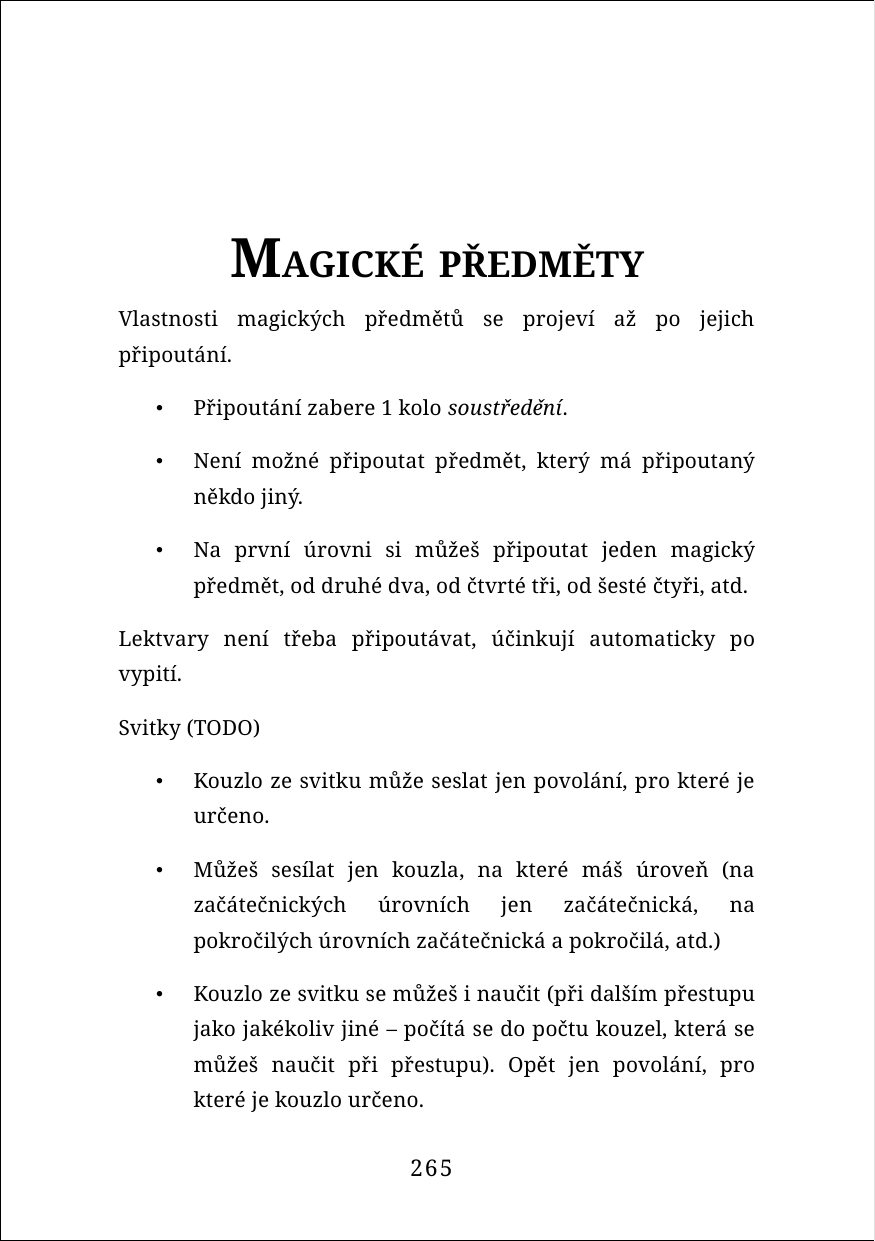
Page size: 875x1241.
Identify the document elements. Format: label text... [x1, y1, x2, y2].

text Lektvary není třeba připoutávat, účinkují automaticky po vypití. [118, 624, 756, 688]
list Kouzlo ze svitku může seslat jen povolání, pro které je určeno. [156, 766, 756, 830]
text Vlastnosti magických předmětů se projeví až po jejich připoutání. [118, 304, 756, 368]
text Svitky (TODO) [118, 713, 756, 741]
list Není možné připoutat předmět, který má připoutaný někdo jiný. [156, 447, 756, 511]
list Na první úrovni si můžeš připoutat jeden magický předmět, od druhé dva, od čtvrté tři, od šesté čtyři, atd. [156, 535, 756, 599]
subtitle Magické předměty [118, 219, 756, 293]
list Můžeš sesílat jen kouzla, na které máš úroveň (na začátečnických úrovních jen začátečnická, na pokročilých úrovních začátečnická a pokročilá, atd.) [156, 855, 756, 954]
list Kouzlo ze svitku se můžeš i naučit (při dalším přestupu jako jakékoliv jiné – počítá se do počtu kouzel, která se můžeš naučit při přestupu). Opět jen povolání, pro které je kouzlo určeno. [156, 979, 756, 1114]
list Připoutání zabere 1 kolo soustředění. [156, 393, 756, 422]
